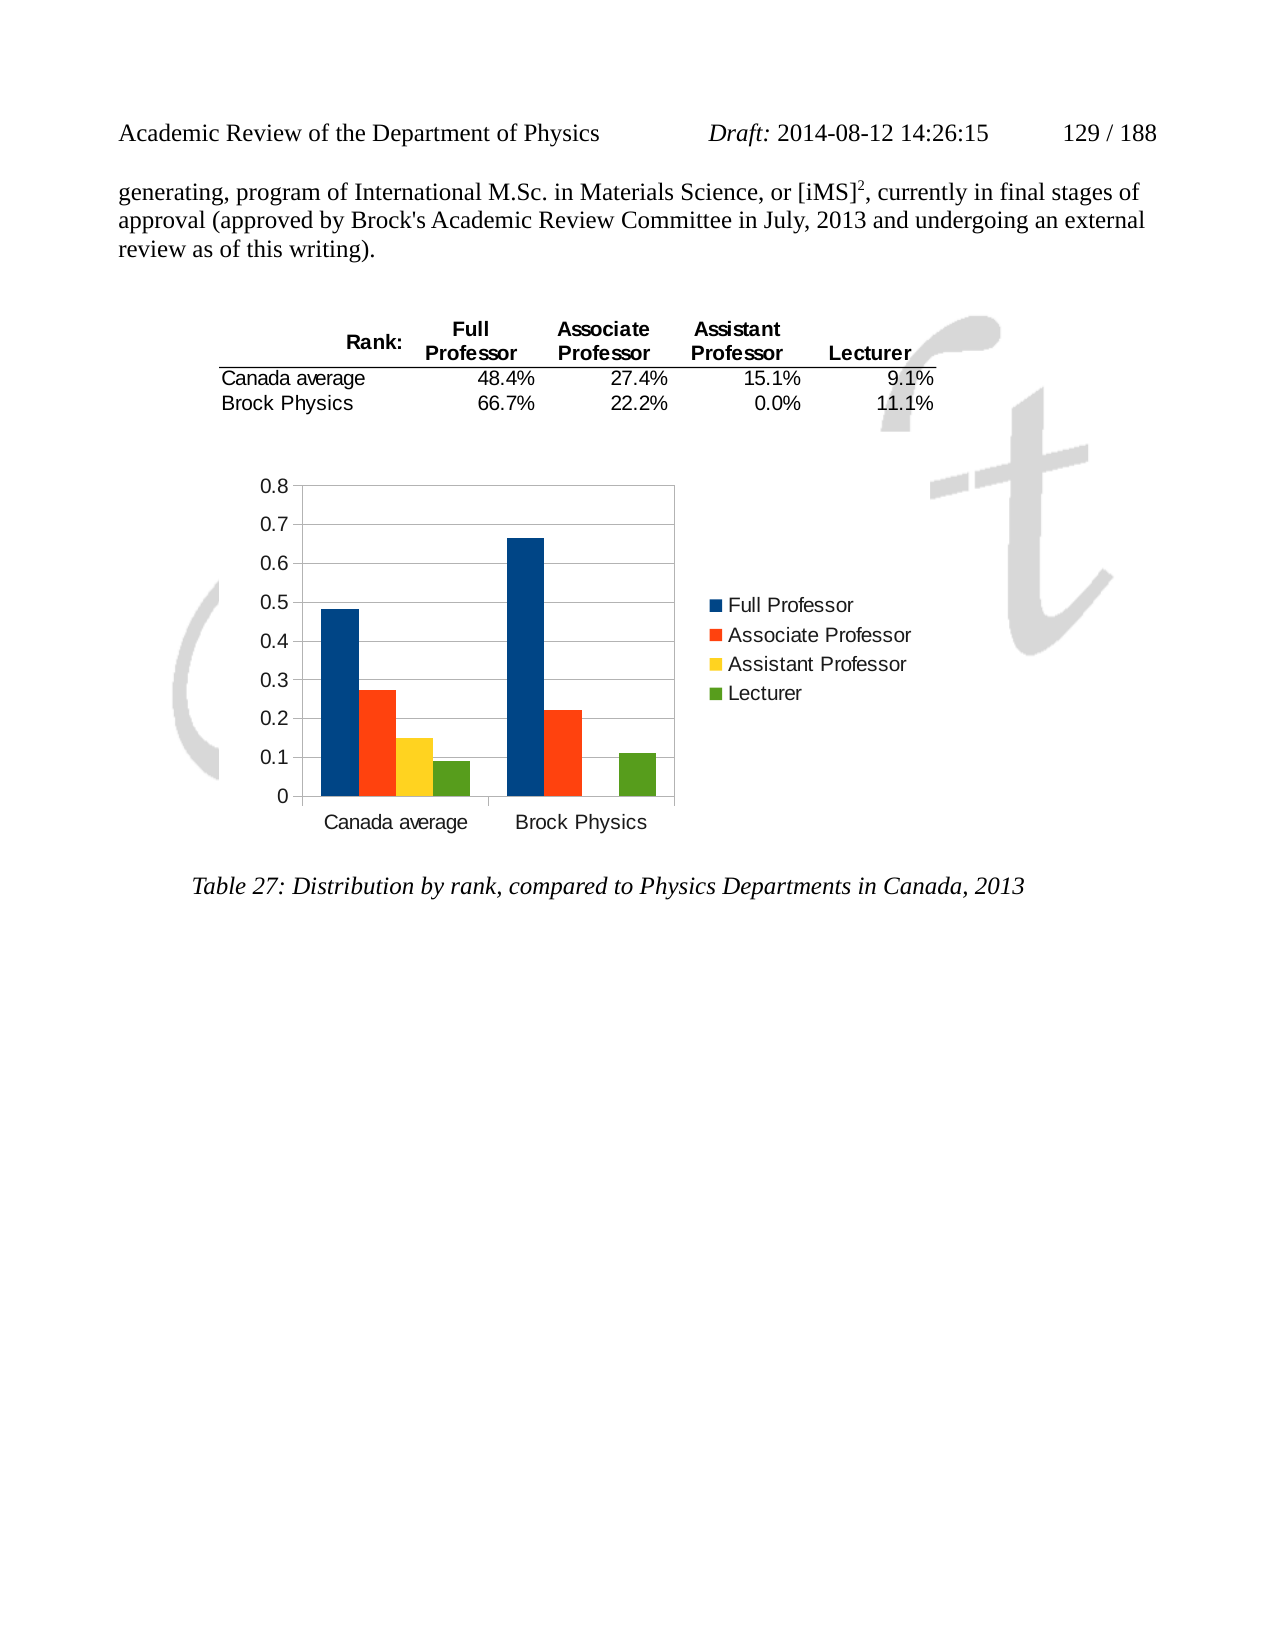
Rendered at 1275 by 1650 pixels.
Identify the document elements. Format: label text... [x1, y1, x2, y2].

text generating, program of International M.Sc. in Materials Science, or [iMS]2, currently in final stages of approval (approved by Brock's Academic Review Committee in July, 2013 and undergoing an external review as of this writing). [118, 177, 1157, 263]
picture [118, 118, 1157, 177]
picture [118, 263, 1157, 1532]
text Table 27: Distribution by rank, compared to Physics Departments in Canada, 2013 [191, 330, 1032, 900]
